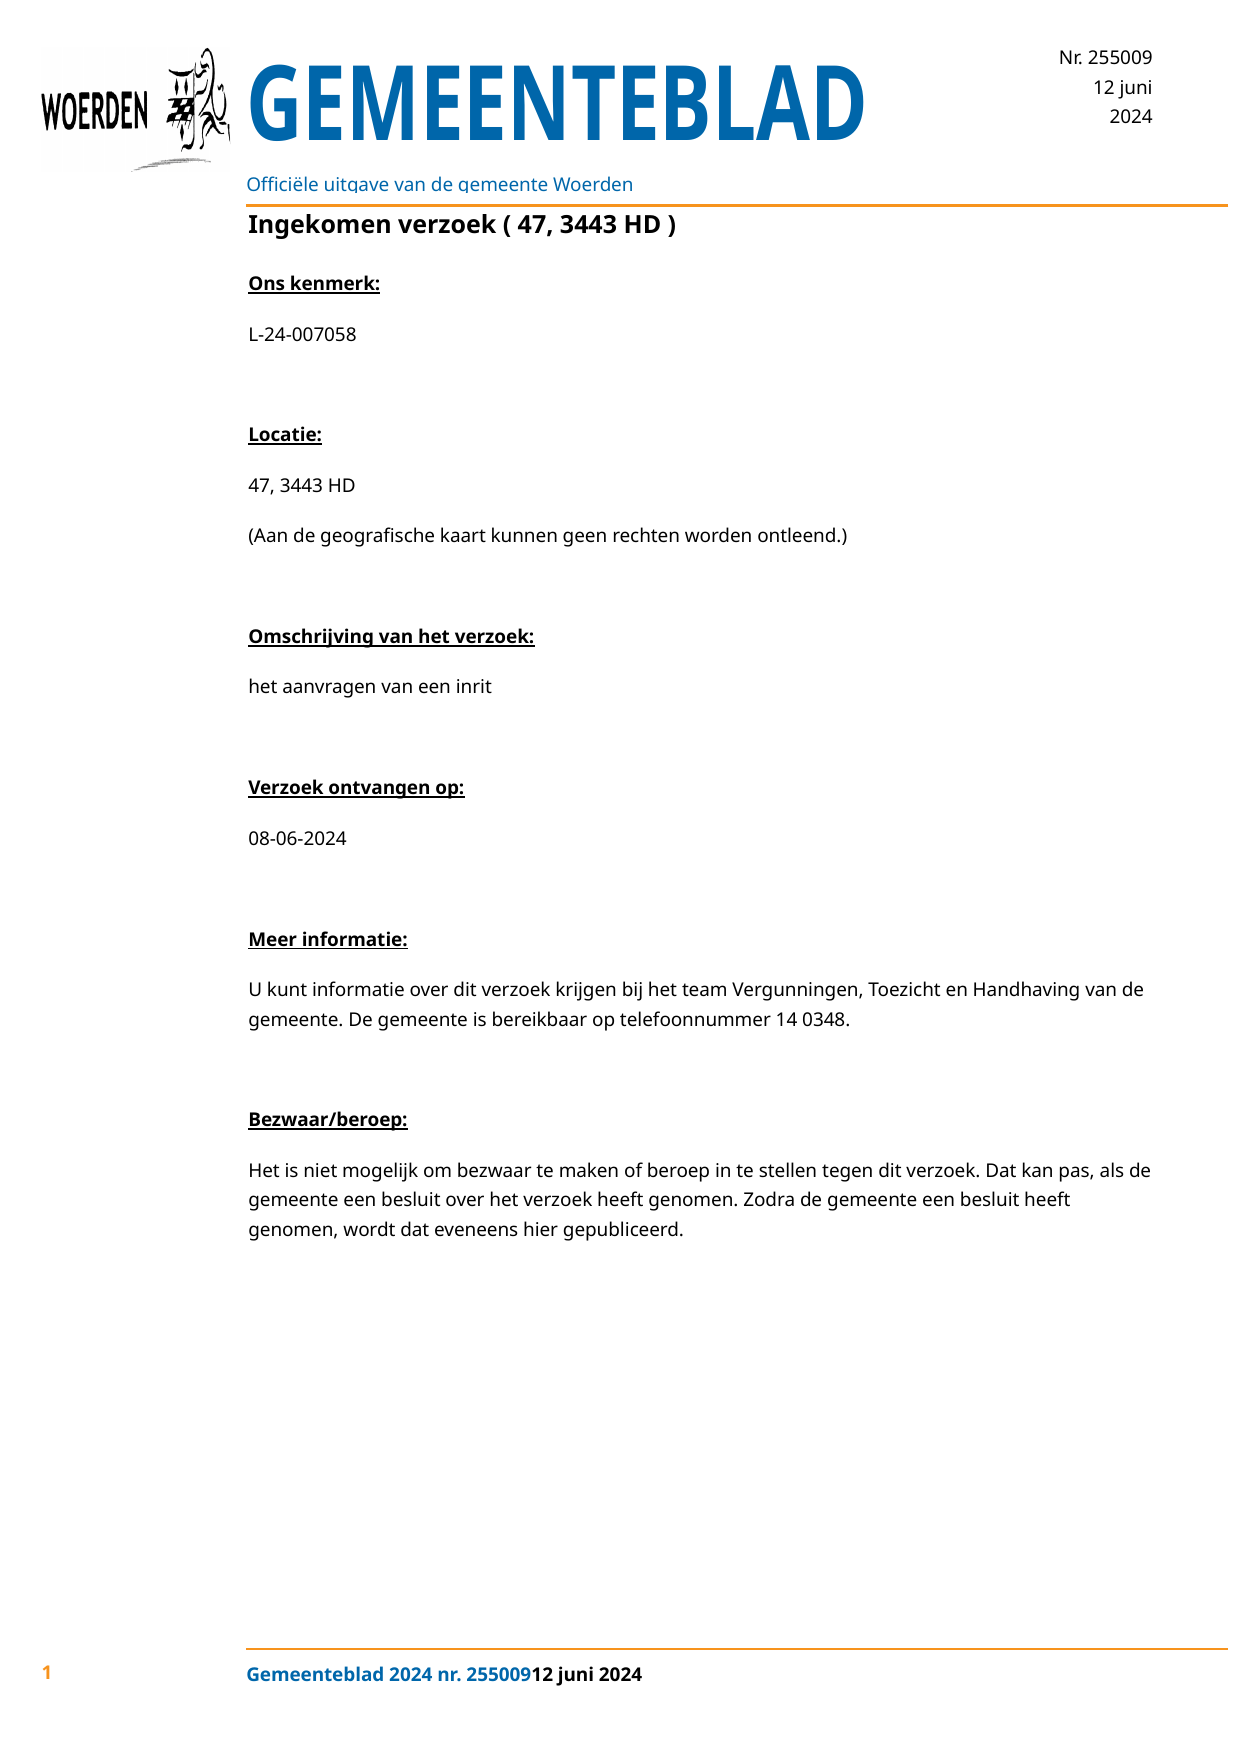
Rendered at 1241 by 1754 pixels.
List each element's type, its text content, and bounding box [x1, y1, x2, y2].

text Ons kenmerk: [248, 270, 1152, 296]
picture [41, 47, 231, 172]
text (Aan de geografische kaart kunnen geen rechten worden ontleend.) [248, 522, 1152, 548]
text Het is niet mogelijk om bezwaar te maken of beroep in te stellen tegen dit verzoek. Dat kan pas, als de gemeente een besluit over het verzoek heeft genomen. Zodra de gemeente een besluit heeft genomen, wordt dat eveneens hier gepubliceerd. [248, 1157, 1152, 1242]
text 47, 3443 HD [248, 472, 1152, 498]
text Meer informatie: [248, 926, 1152, 951]
text Locatie: [248, 422, 1152, 447]
text 08-06-2024 [248, 825, 1152, 851]
text Ingekomen verzoek ( 47, 3443 HD ) [248, 207, 1152, 241]
text Verzoek ontvangen op: [248, 774, 1152, 800]
text U kunt informatie over dit verzoek krijgen bij het team Vergunningen, Toezicht en Handhaving van de gemeente. De gemeente is bereikbaar op telefoonnummer 14 0348. [248, 976, 1152, 1031]
text Omschrijving van het verzoek: [248, 623, 1152, 649]
text het aanvragen van een inrit [248, 674, 1152, 699]
text Bezwaar/beroep: [248, 1107, 1152, 1132]
text L-24-007058 [248, 321, 1152, 346]
